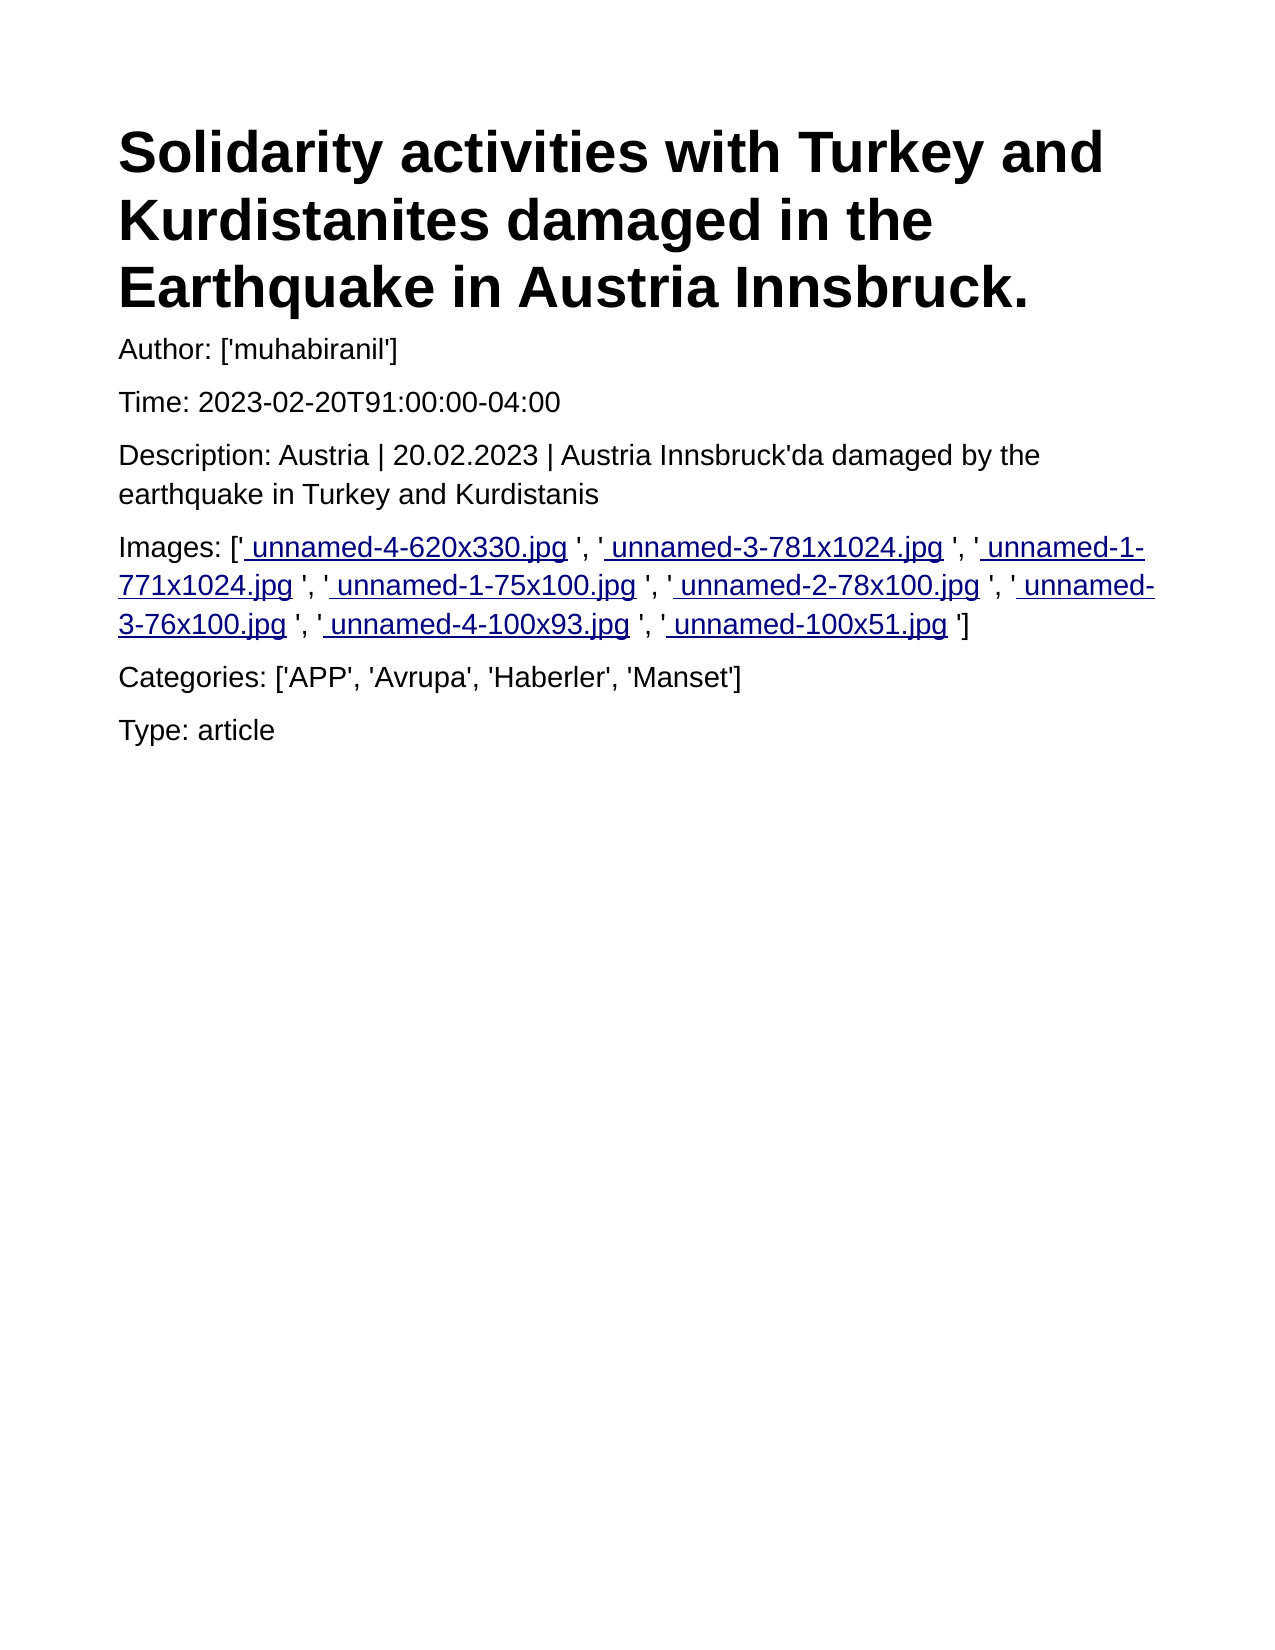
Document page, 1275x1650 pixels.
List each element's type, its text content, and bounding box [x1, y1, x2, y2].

text Author: ['muhabiranil'] [118, 332, 1157, 365]
text Time: 2023-02-20T91:00:00-04:00 [118, 385, 1157, 418]
text Type: article [118, 713, 1157, 747]
text Categories: ['APP', 'Avrupa', 'Haberler', 'Manset'] [118, 660, 1157, 693]
text Images: [' unnamed-4-620x330.jpg ', ' unnamed-3-781x1024.jpg ', ' unnamed-1-771x1024.jpg ', ' unnamed-1-75x100.jpg ', ' unnamed-2-78x100.jpg ', ' unnamed-3-76x100.jpg ', ' unnamed-4-100x93.jpg ', ' unnamed-100x51.jpg '] [118, 530, 1157, 640]
subtitle Solidarity activities with Turkey and Kurdistanites damaged in the Earthquake in Austria Innsbruck. [118, 118, 1157, 319]
text Description: Austria | 20.02.2023 | Austria Innsbruck'da damaged by the earthquake in Turkey and Kurdistanis [118, 438, 1157, 510]
